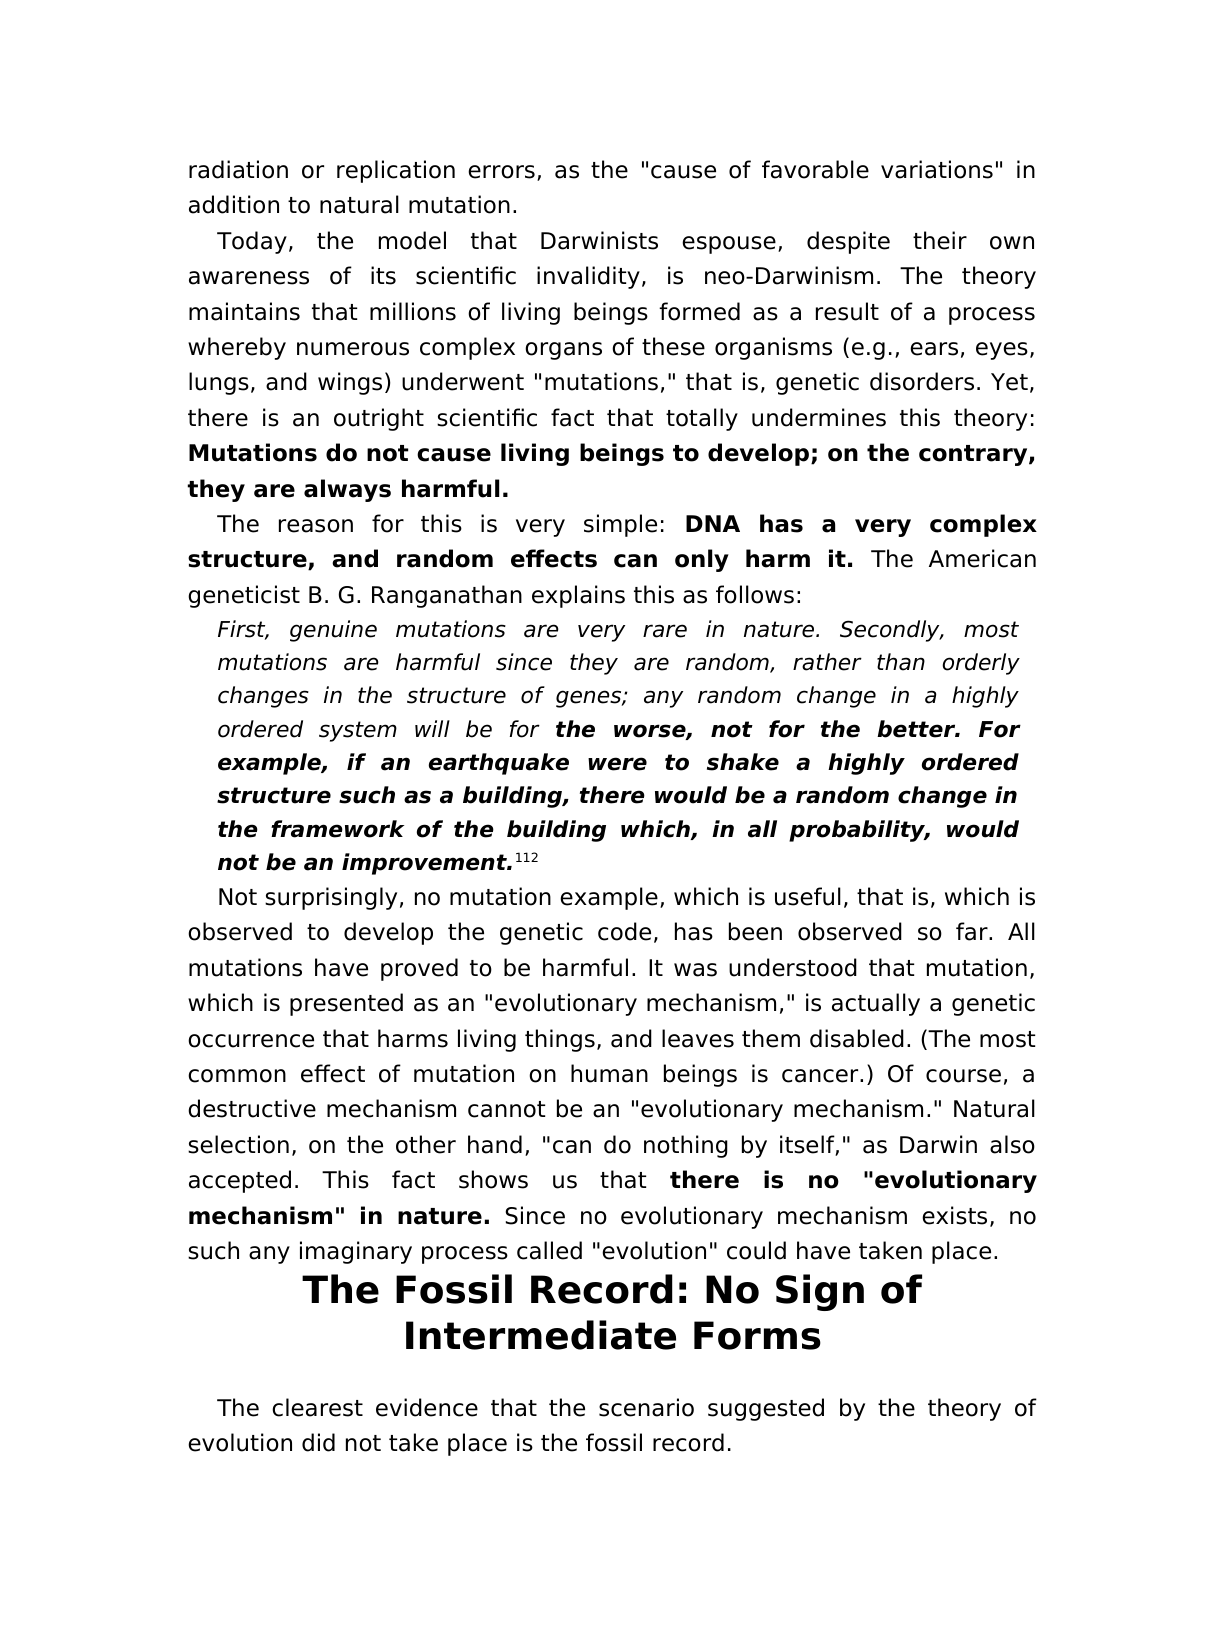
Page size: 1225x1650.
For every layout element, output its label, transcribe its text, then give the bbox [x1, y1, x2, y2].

text The Fossil Record: No Sign of Intermediate Forms [187, 1267, 1037, 1358]
text The reason for this is very simple: DNA has a very complex structure, and random effects can only harm it. The American geneticist B. G. Ranganathan explains this as follows: [187, 504, 1037, 610]
text radiation or replication errors, as the "cause of favorable variations" in addition to natural mutation. [187, 150, 1037, 221]
text Not surprisingly, no mutation example, which is useful, that is, which is observed to develop the genetic code, has been observed so far. All mutations have proved to be harmful. It was understood that mutation, which is presented as an "evolutionary mechanism," is actually a genetic occurrence that harms living things, and leaves them disabled. (The most common effect of mutation on human beings is cancer.) Of course, a destructive mechanism cannot be an "evolutionary mechanism." Natural selection, on the other hand, "can do nothing by itself," as Darwin also accepted. This fact shows us that there is no "evolutionary mechanism" in nature. Since no evolutionary mechanism exists, no such any imaginary process called "evolution" could have taken place. [187, 877, 1037, 1267]
text The clearest evidence that the scenario suggested by the theory of evolution did not take place is the fossil record. [187, 1388, 1037, 1459]
text First, genuine mutations are very rare in nature. Secondly, most mutations are harmful since they are random, rather than orderly changes in the structure of genes; any random change in a highly ordered system will be for the worse, not for the better. For example, if an earthquake were to shake a highly ordered structure such as a building, there would be a random change in the framework of the building which, in all probability, would not be an improvement.112 [217, 610, 1020, 877]
text Today, the model that Darwinists espouse, despite their own awareness of its scientific invalidity, is neo-Darwinism. The theory maintains that millions of living beings formed as a result of a process whereby numerous complex organs of these organisms (e.g., ears, eyes, lungs, and wings) underwent "mutations," that is, genetic disorders. Yet, there is an outright scientific fact that totally undermines this theory: Mutations do not cause living beings to develop; on the contrary, they are always harmful. [187, 221, 1037, 504]
